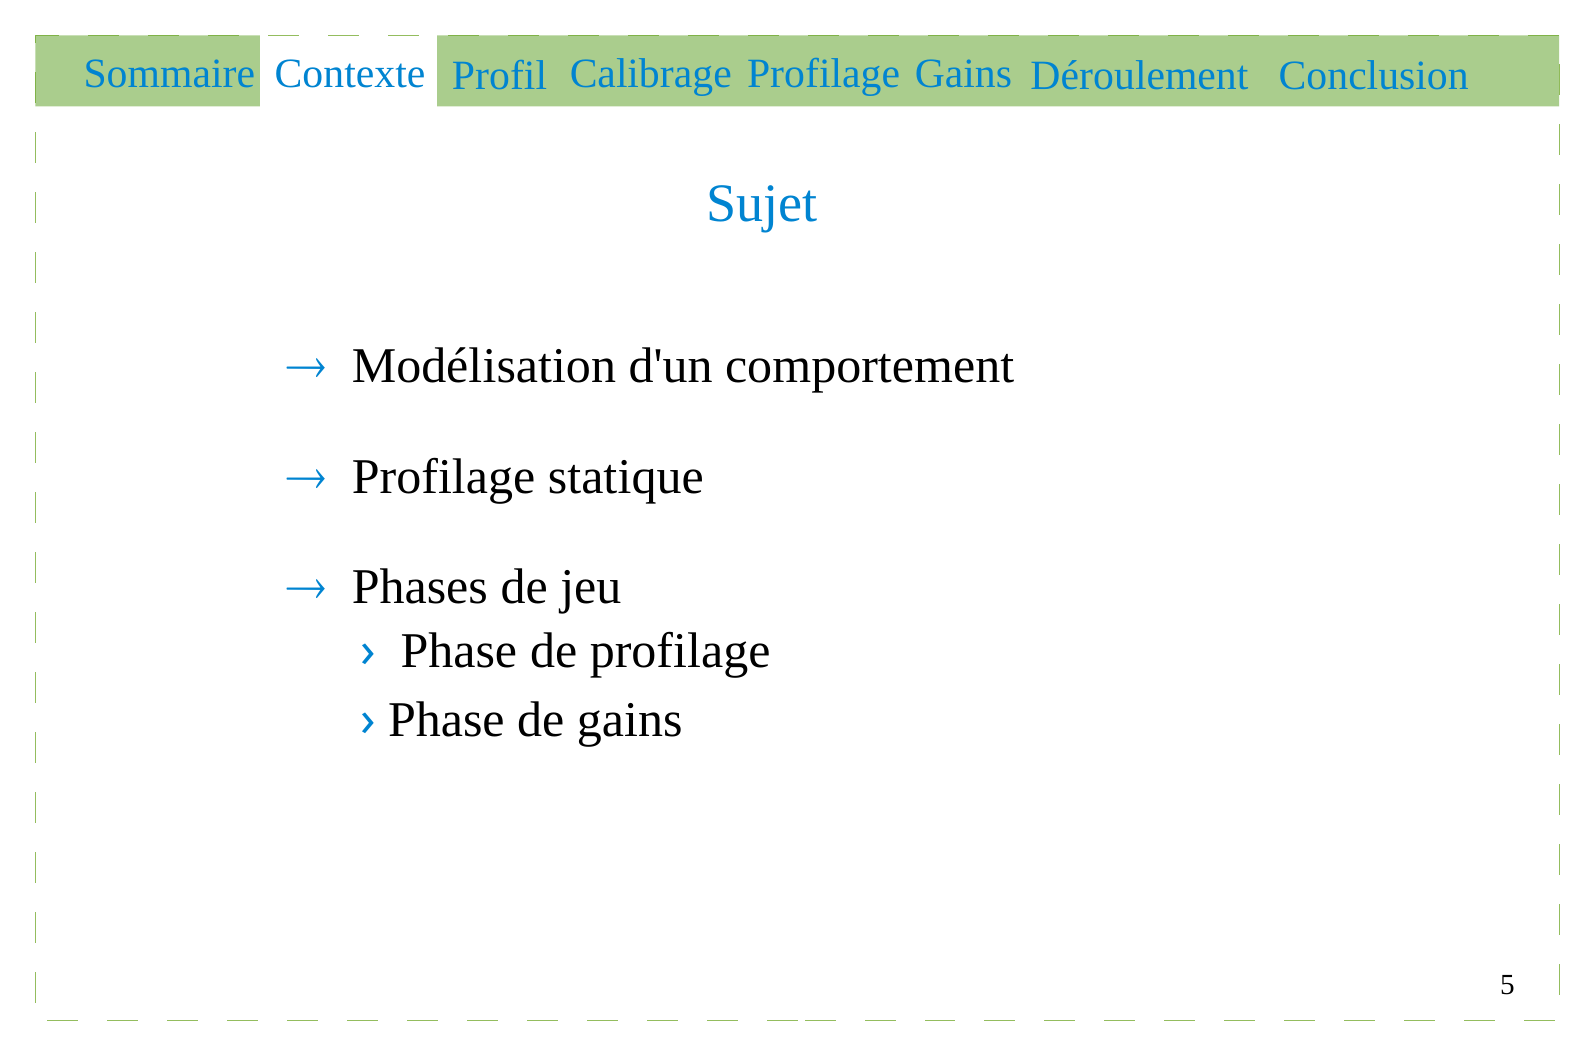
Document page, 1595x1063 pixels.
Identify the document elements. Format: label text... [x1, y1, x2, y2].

text_box Conclusion [1264, 45, 1501, 107]
text_box [437, 35, 1560, 107]
text_box Gains [934, 42, 1040, 105]
text_box [35, 35, 260, 107]
text_box Sujet [0, 165, 1524, 241]
text_box Calibrage [555, 42, 768, 105]
text_box Contexte [284, 42, 449, 105]
text_box ® Modélisation d'un comportement ® Profilage statique ® Phases de jeu › Phase de profilage › Phase de gains [271, 330, 1571, 981]
text_box Profilage [768, 42, 934, 105]
text_box Déroulement [1015, 45, 1264, 107]
text_box Profil [437, 45, 567, 107]
text_box Sommaire [68, 42, 284, 105]
